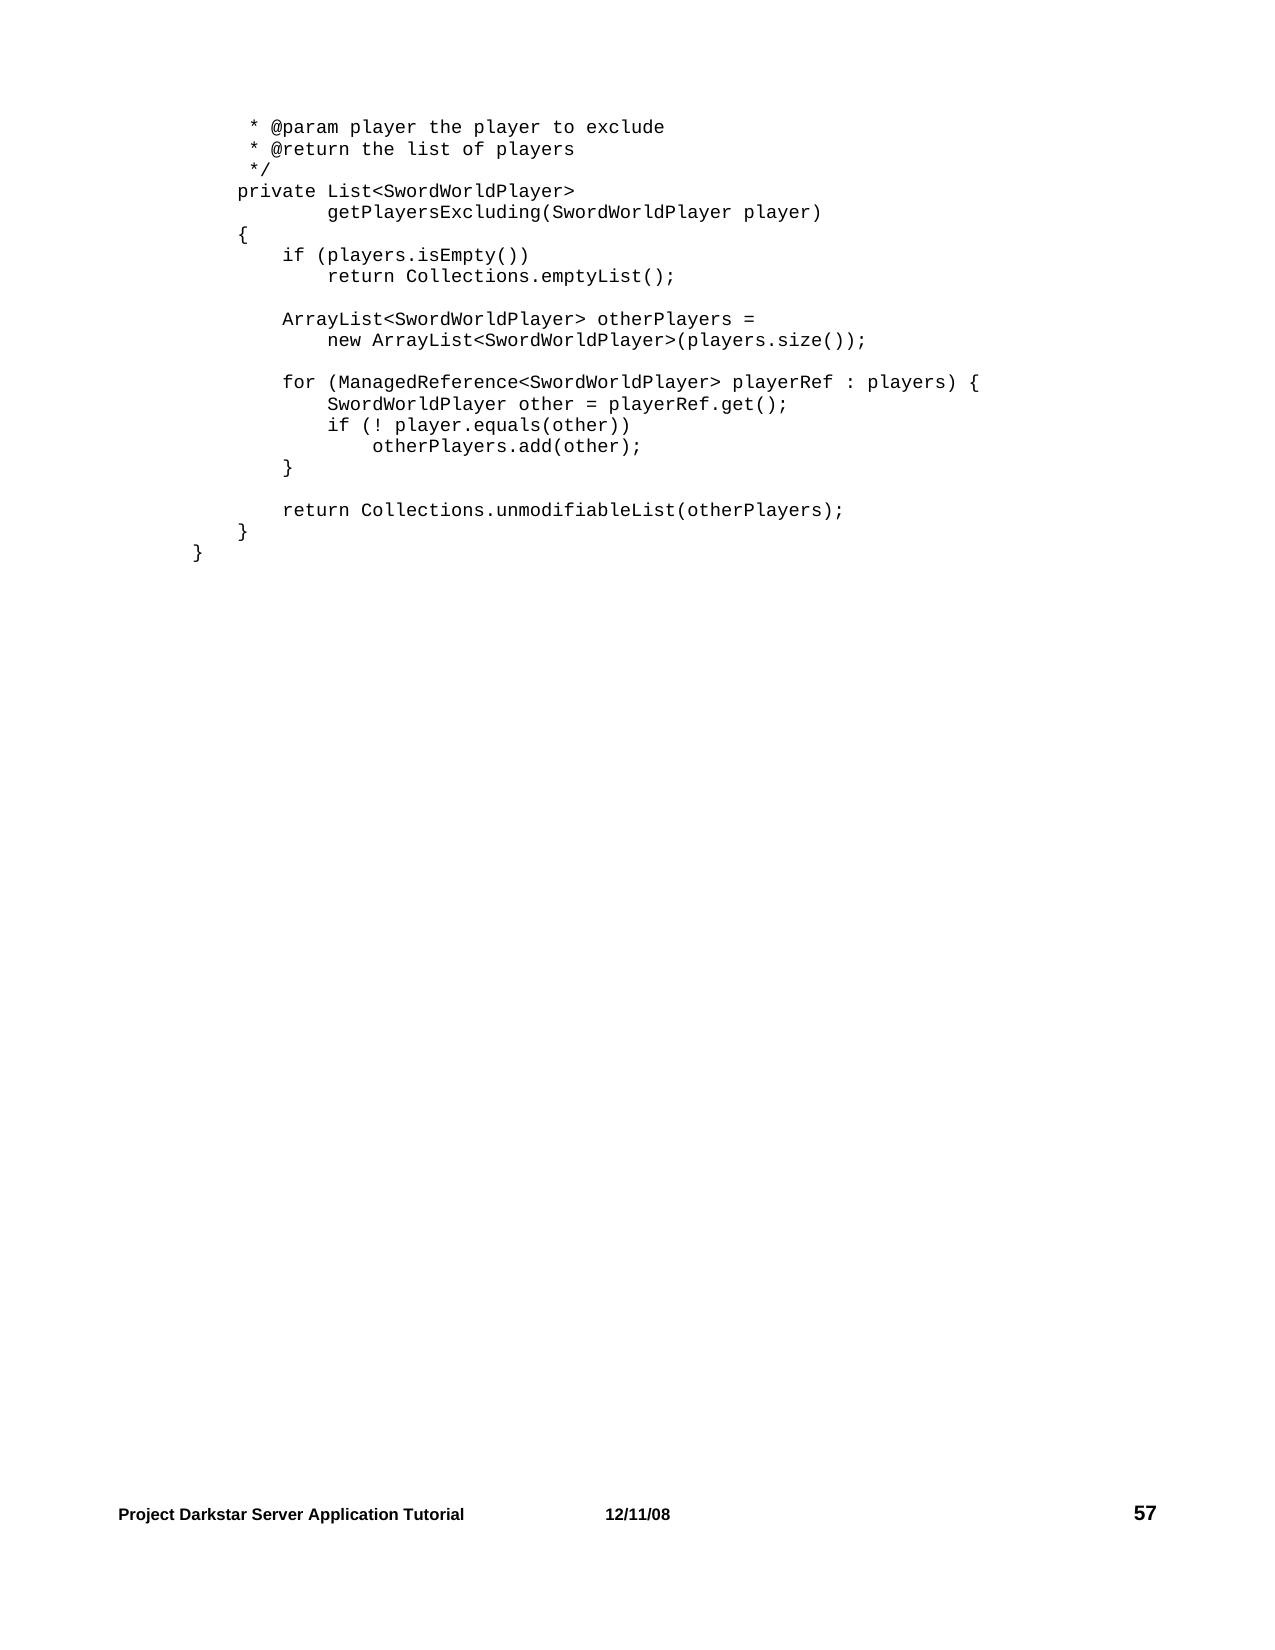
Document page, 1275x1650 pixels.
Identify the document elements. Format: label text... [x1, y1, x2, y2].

text } [192, 458, 1098, 479]
text { [192, 224, 1098, 246]
text * @return the list of players [192, 139, 1098, 161]
text otherPlayers.add(other); [192, 437, 1098, 458]
text if (! player.equals(other)) [192, 416, 1098, 437]
text if (players.isEmpty()) [192, 246, 1098, 267]
text */ [192, 161, 1098, 182]
text * @param player the player to exclude [192, 118, 1098, 139]
text } [192, 522, 1098, 543]
text ArrayList<SwordWorldPlayer> otherPlayers = [192, 309, 1098, 331]
text return Collections.emptyList(); [192, 267, 1098, 288]
text new ArrayList<SwordWorldPlayer>(players.size()); [192, 331, 1098, 352]
text SwordWorldPlayer other = playerRef.get(); [192, 394, 1098, 416]
text for (ManagedReference<SwordWorldPlayer> playerRef : players) { [192, 373, 1098, 394]
text } [192, 543, 1098, 586]
text getPlayersExcluding(SwordWorldPlayer player) [192, 203, 1098, 224]
text private List<SwordWorldPlayer> [192, 182, 1098, 203]
text return Collections.unmodifiableList(otherPlayers); [192, 501, 1098, 522]
